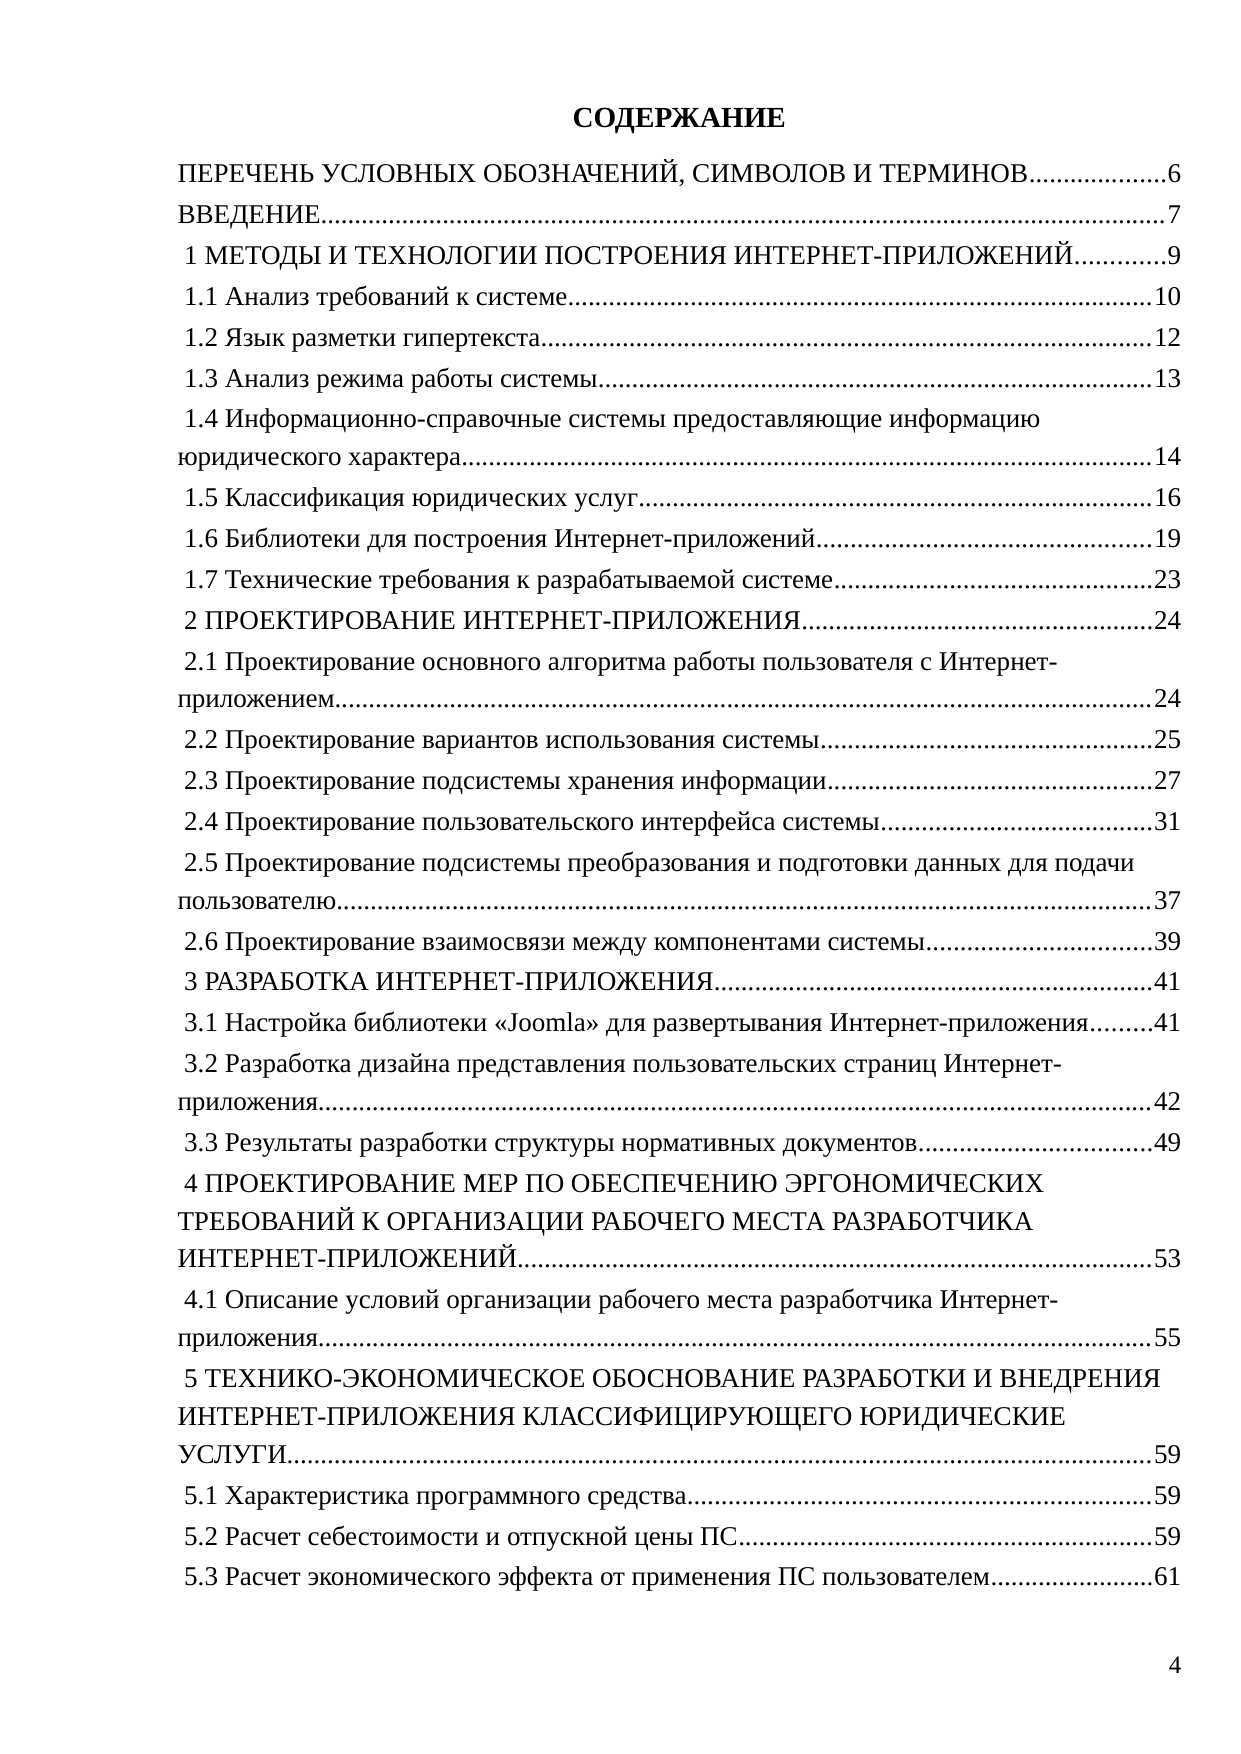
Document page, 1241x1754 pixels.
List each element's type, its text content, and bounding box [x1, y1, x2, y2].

text 2.6 Проектирование взаимосвязи между компонентами системы 39 [177, 924, 1181, 956]
text 4 ПРОЕКТИРОВАНИЕ МЕР ПО ОБЕСПЕЧЕНИЮ ЭРГОНОМИЧЕСКИХ ТРЕБОВАНИЙ К ОРГАНИЗАЦИИ РАБОЧЕГО МЕСТА РАЗРАБОТЧИКА ИНТЕРНЕТ-ПРИЛОЖЕНИЙ 53 [177, 1167, 1181, 1274]
text 1.1 Анализ требований к системе 10 [177, 280, 1181, 311]
text 3.3 Результаты разработки структуры нормативных документов 49 [177, 1126, 1181, 1157]
text 5.1 Характеристика программного средства 59 [177, 1479, 1181, 1510]
text 1.3 Анализ режима работы системы 13 [177, 362, 1181, 393]
text 1.4 Информационно-справочные системы предоставляющие информацию юридического характера 14 [177, 402, 1181, 472]
text 2.1 Проектирование основного алгоритма работы пользователя с Интернет-приложением 24 [177, 644, 1181, 714]
text 5.3 Расчет экономического эффекта от применения ПС пользователем 61 [177, 1560, 1181, 1592]
text 2 ПРОЕКТИРОВАНИЕ ИНТЕРНЕТ-ПРИЛОЖЕНИЯ 24 [177, 604, 1181, 635]
text 3 РАЗРАБОТКА ИНТЕРНЕТ-ПРИЛОЖЕНИЯ 41 [177, 965, 1181, 997]
text 2.5 Проектирование подсистемы преобразования и подготовки данных для подачи пользователю 37 [177, 846, 1181, 915]
text 5 ТЕХНИКО-ЭКОНОМИЧЕСКОЕ ОБОСНОВАНИЕ РАЗРАБОТКИ И ВНЕДРЕНИЯ ИНТЕРНЕТ-ПРИЛОЖЕНИЯ КЛАССИФИЦИРУЮЩЕГО ЮРИДИЧЕСКИЕ УСЛУГИ 59 [177, 1362, 1181, 1469]
subtitle СОДЕРЖАНИЕ [177, 100, 1181, 133]
text 1.2 Язык разметки гипертекста 12 [177, 321, 1181, 352]
text 3.1 Настройка библиотеки «Joomla» для развертывания Интернет-приложения 41 [177, 1006, 1181, 1037]
text 4.1 Описание условий организации рабочего места разработчика Интернет-приложения 55 [177, 1283, 1181, 1352]
text 2.2 Проектирование вариантов использования системы 25 [177, 723, 1181, 754]
text 1.7 Технические требования к разрабатываемой системе 23 [177, 563, 1181, 594]
text 3.2 Разработка дизайна представления пользовательских страниц Интернет-приложения 42 [177, 1047, 1181, 1116]
text 1.6 Библиотеки для построения Интернет-приложений 19 [177, 522, 1181, 553]
text ВВЕДЕНИЕ 7 [177, 198, 1181, 229]
text 1 МЕТОДЫ И ТЕХНОЛОГИИ ПОСТРОЕНИЯ ИНТЕРНЕТ-ПРИЛОЖЕНИЙ 9 [177, 239, 1181, 270]
text 1.5 Классификация юридических услуг 16 [177, 481, 1181, 512]
text ПЕРЕЧЕНЬ УСЛОВНЫХ ОБОЗНАЧЕНИЙ, СИМВОЛОВ И ТЕРМИНОВ 6 [177, 157, 1181, 189]
text 2.4 Проектирование пользовательского интерфейса системы 31 [177, 805, 1181, 836]
text 5.2 Расчет себестоимости и отпускной цены ПС 59 [177, 1519, 1181, 1551]
text 2.3 Проектирование подсистемы хранения информации 27 [177, 764, 1181, 795]
